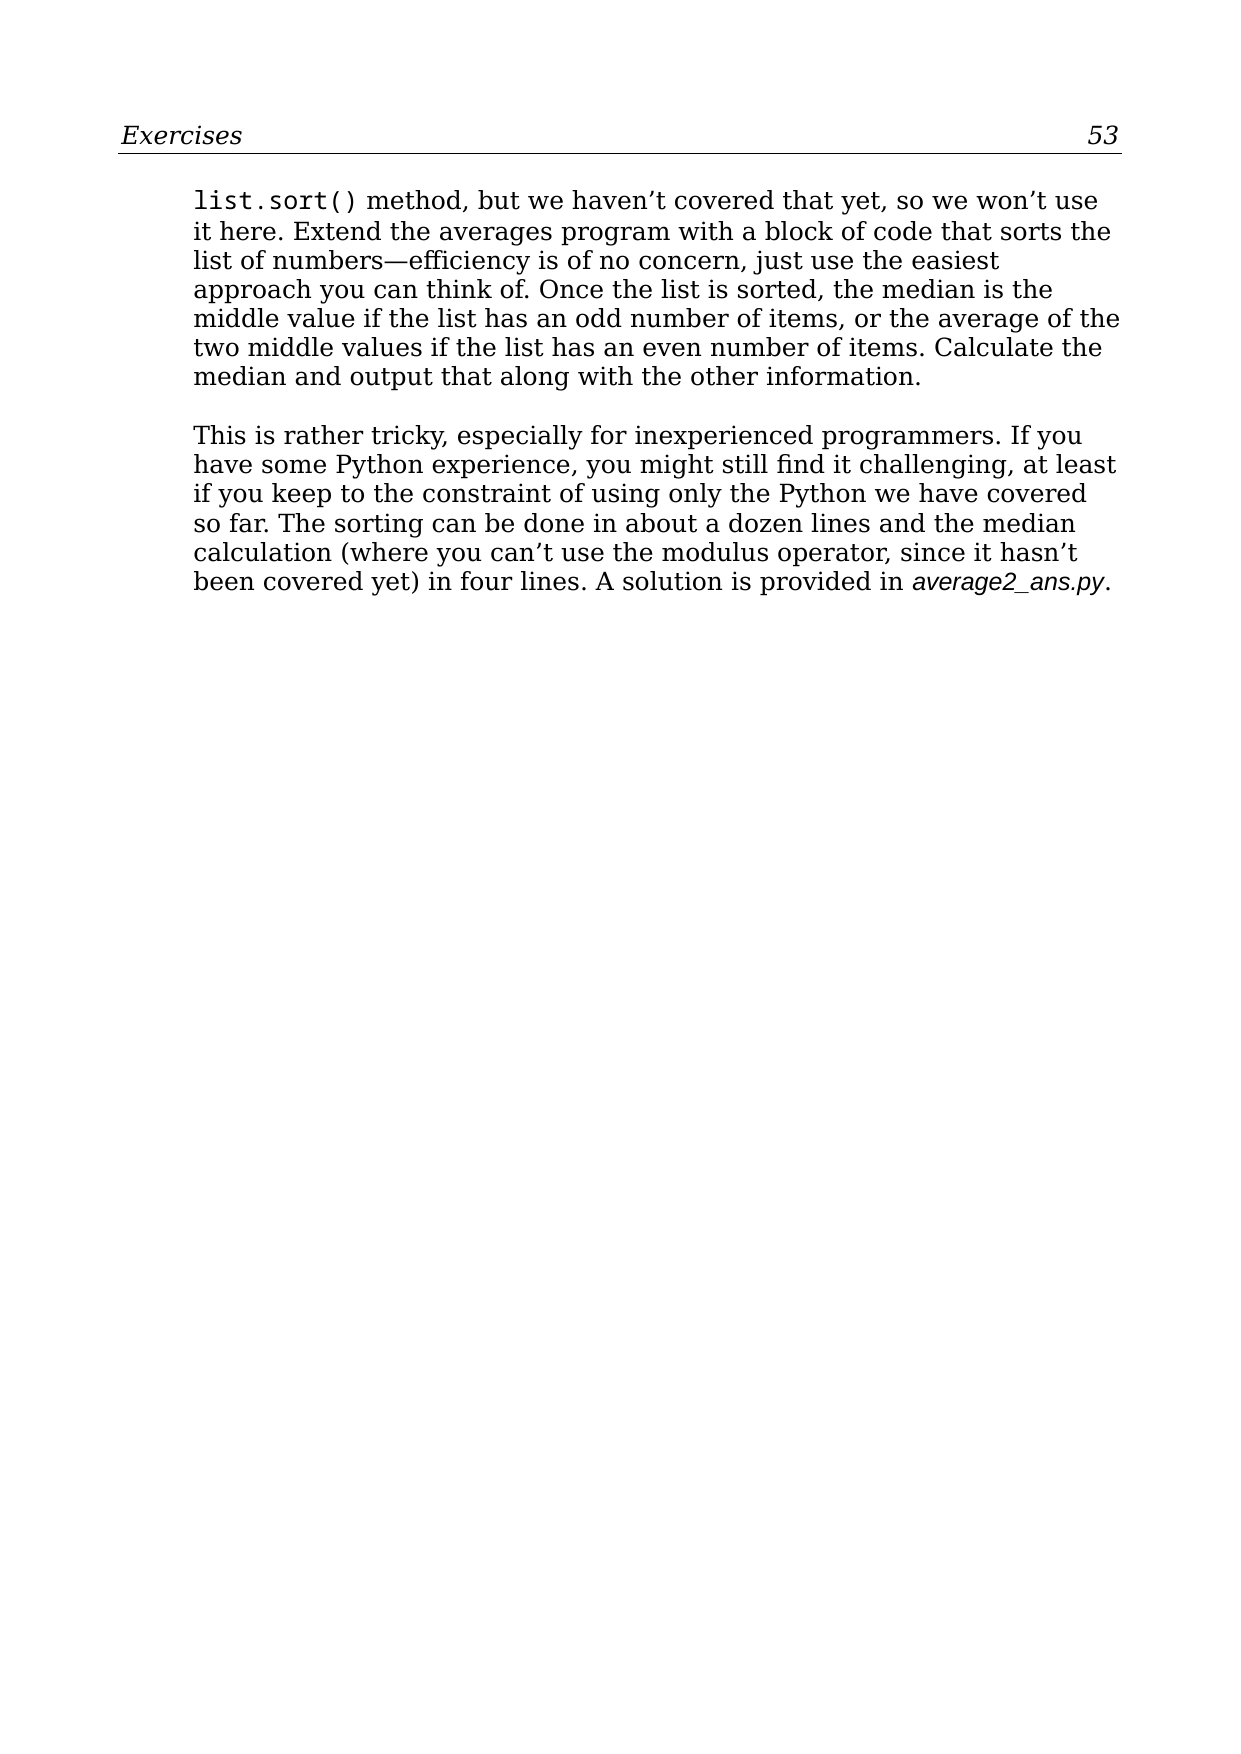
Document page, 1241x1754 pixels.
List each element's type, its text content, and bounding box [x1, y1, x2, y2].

list This is rather tricky, especially for inexperienced programmers. If you have some Python experience, you might still find it challenging, at least if you keep to the constraint of using only the Python we have covered so far. The sorting can be done in about a dozen lines and the median calculation (where you can’t use the modulus operator, since it hasn’t been covered yet) in four lines. A solution is provided in average2_ans.py. [156, 421, 1122, 596]
list list.sort() method, but we haven’t covered that yet, so we won’t use it here. Extend the averages program with a block of code that sorts the list of numbers—efficiency is of no concern, just use the easiest approach you can think of. Once the list is sorted, the median is the middle value if the list has an odd number of items, or the average of the two middle values if the list has an even number of items. Calculate the median and output that along with the other information. [156, 183, 1122, 392]
